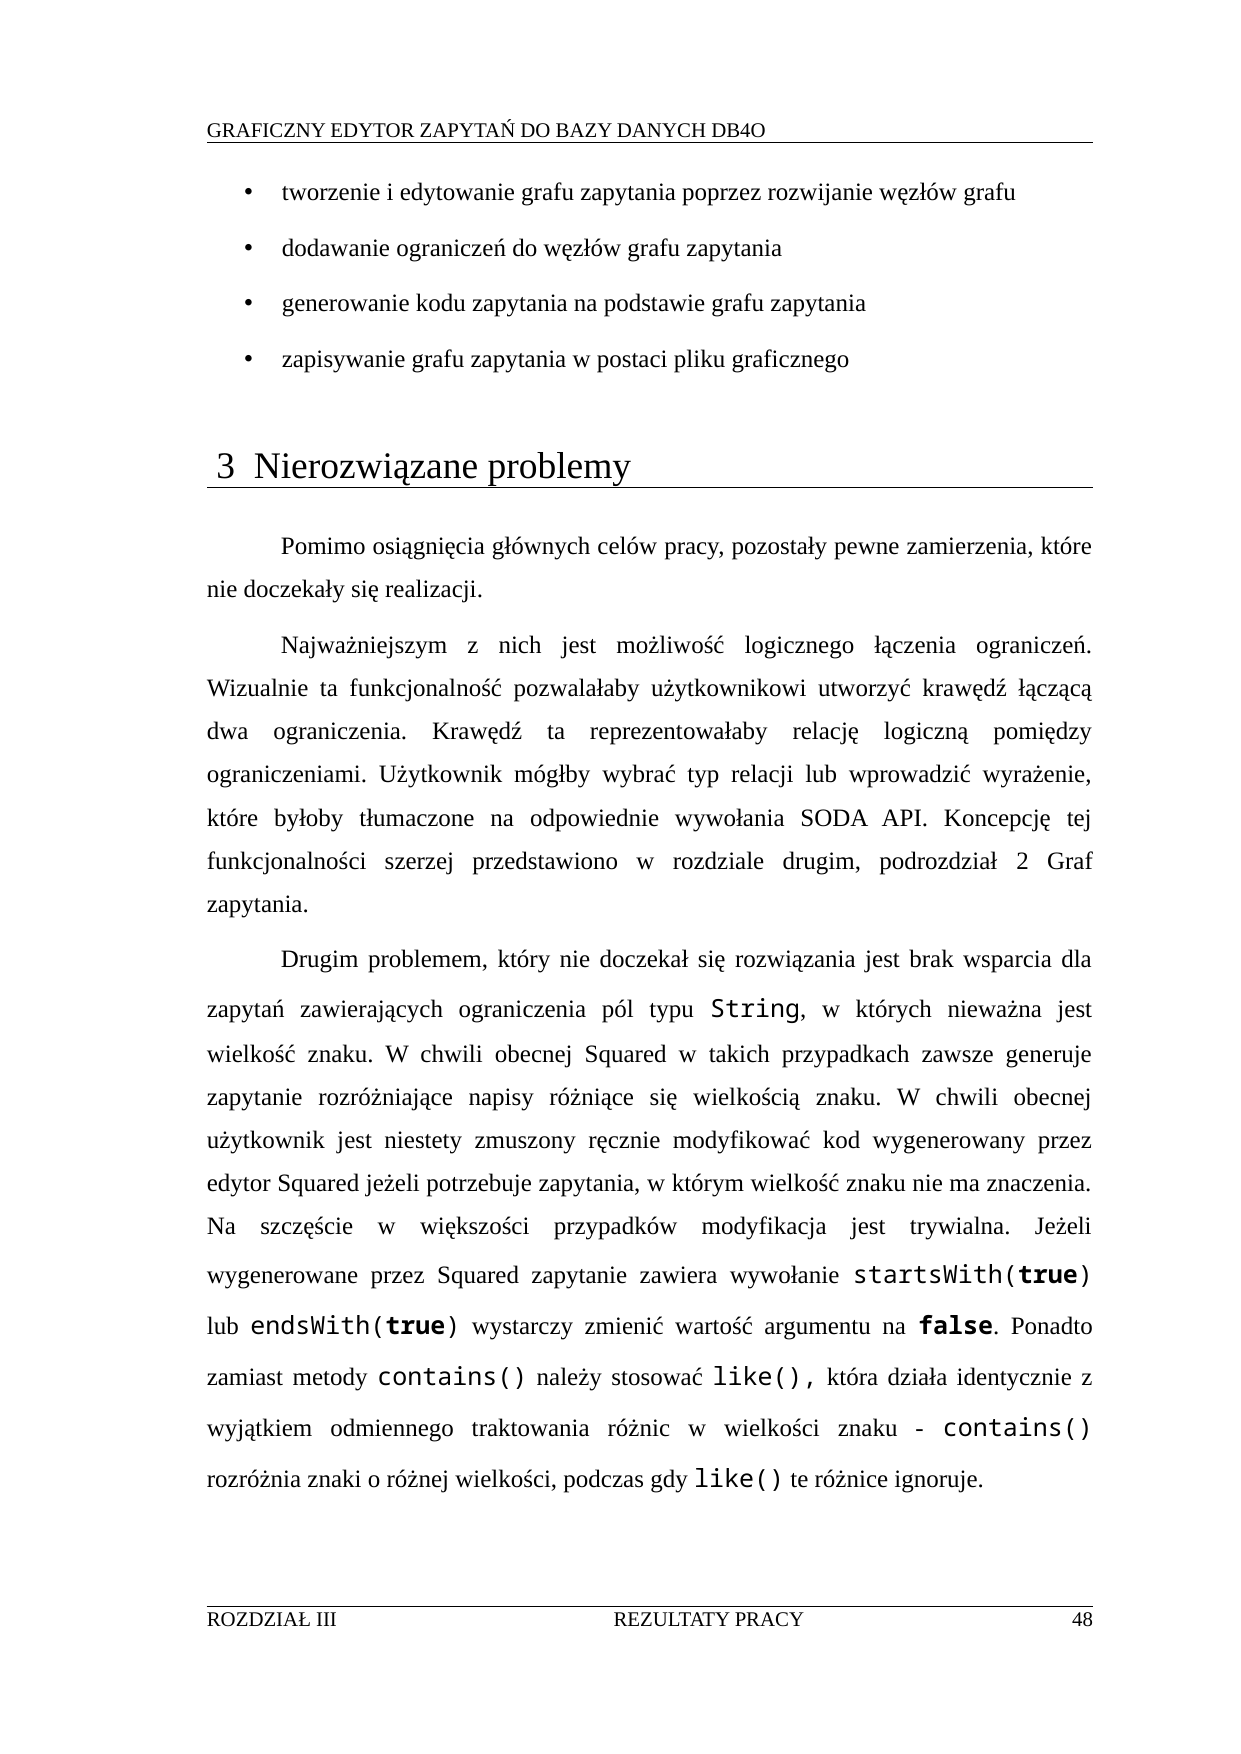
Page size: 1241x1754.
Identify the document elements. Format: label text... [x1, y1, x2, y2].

list generowanie kodu zapytania na podstawie grafu zapytania [244, 288, 1093, 317]
subtitle Nierozwiązane problemy [207, 444, 1093, 487]
list dodawanie ograniczeń do węzłów grafu zapytania [244, 233, 1093, 261]
text Drugim problemem, który nie doczekał się rozwiązania jest brak wsparcia dla zapytań zawierających ograniczenia pól typu String, w których nieważna jest wielkość znaku. W chwili obecnej Squared w takich przypadkach zawsze generuje zapytanie rozróżniające napisy różniące się wielkością znaku. W chwili obecnej użytkownik jest niestety zmuszony ręcznie modyfikować kod wygenerowany przez edytor Squared jeżeli potrzebuje zapytania, w którym wielkość znaku nie ma znaczenia. Na szczęście w większości przypadków modyfikacja jest trywialna. Jeżeli wygenerowane przez Squared zapytanie zawiera wywołanie startsWith(true) lub endsWith(true) wystarczy zmienić wartość argumentu na false. Ponadto zamiast metody contains() należy stosować like(), która działa identycznie z wyjątkiem odmiennego traktowania różnic w wielkości znaku - contains() rozróżnia znaki o różnej wielkości, podczas gdy like() te różnice ignoruje. [207, 944, 1093, 1495]
text Pomimo osiągnięcia głównych celów pracy, pozostały pewne zamierzenia, które nie doczekały się realizacji. [207, 531, 1093, 603]
text Najważniejszym z nich jest możliwość logicznego łączenia ograniczeń. Wizualnie ta funkcjonalność pozwalałaby użytkownikowi utworzyć krawędź łączącą dwa ograniczenia. Krawędź ta reprezentowałaby relację logiczną pomiędzy ograniczeniami. Użytkownik mógłby wybrać typ relacji lub wprowadzić wyrażenie, które byłoby tłumaczone na odpowiednie wywołania SODA API. Koncepcję tej funkcjonalności szerzej przedstawiono w rozdziale drugim, podrozdział 2 Graf zapytania. [207, 630, 1093, 918]
list tworzenie i edytowanie grafu zapytania poprzez rozwijanie węzłów grafu [244, 177, 1093, 206]
list zapisywanie grafu zapytania w postaci pliku graficznego [244, 344, 1093, 373]
